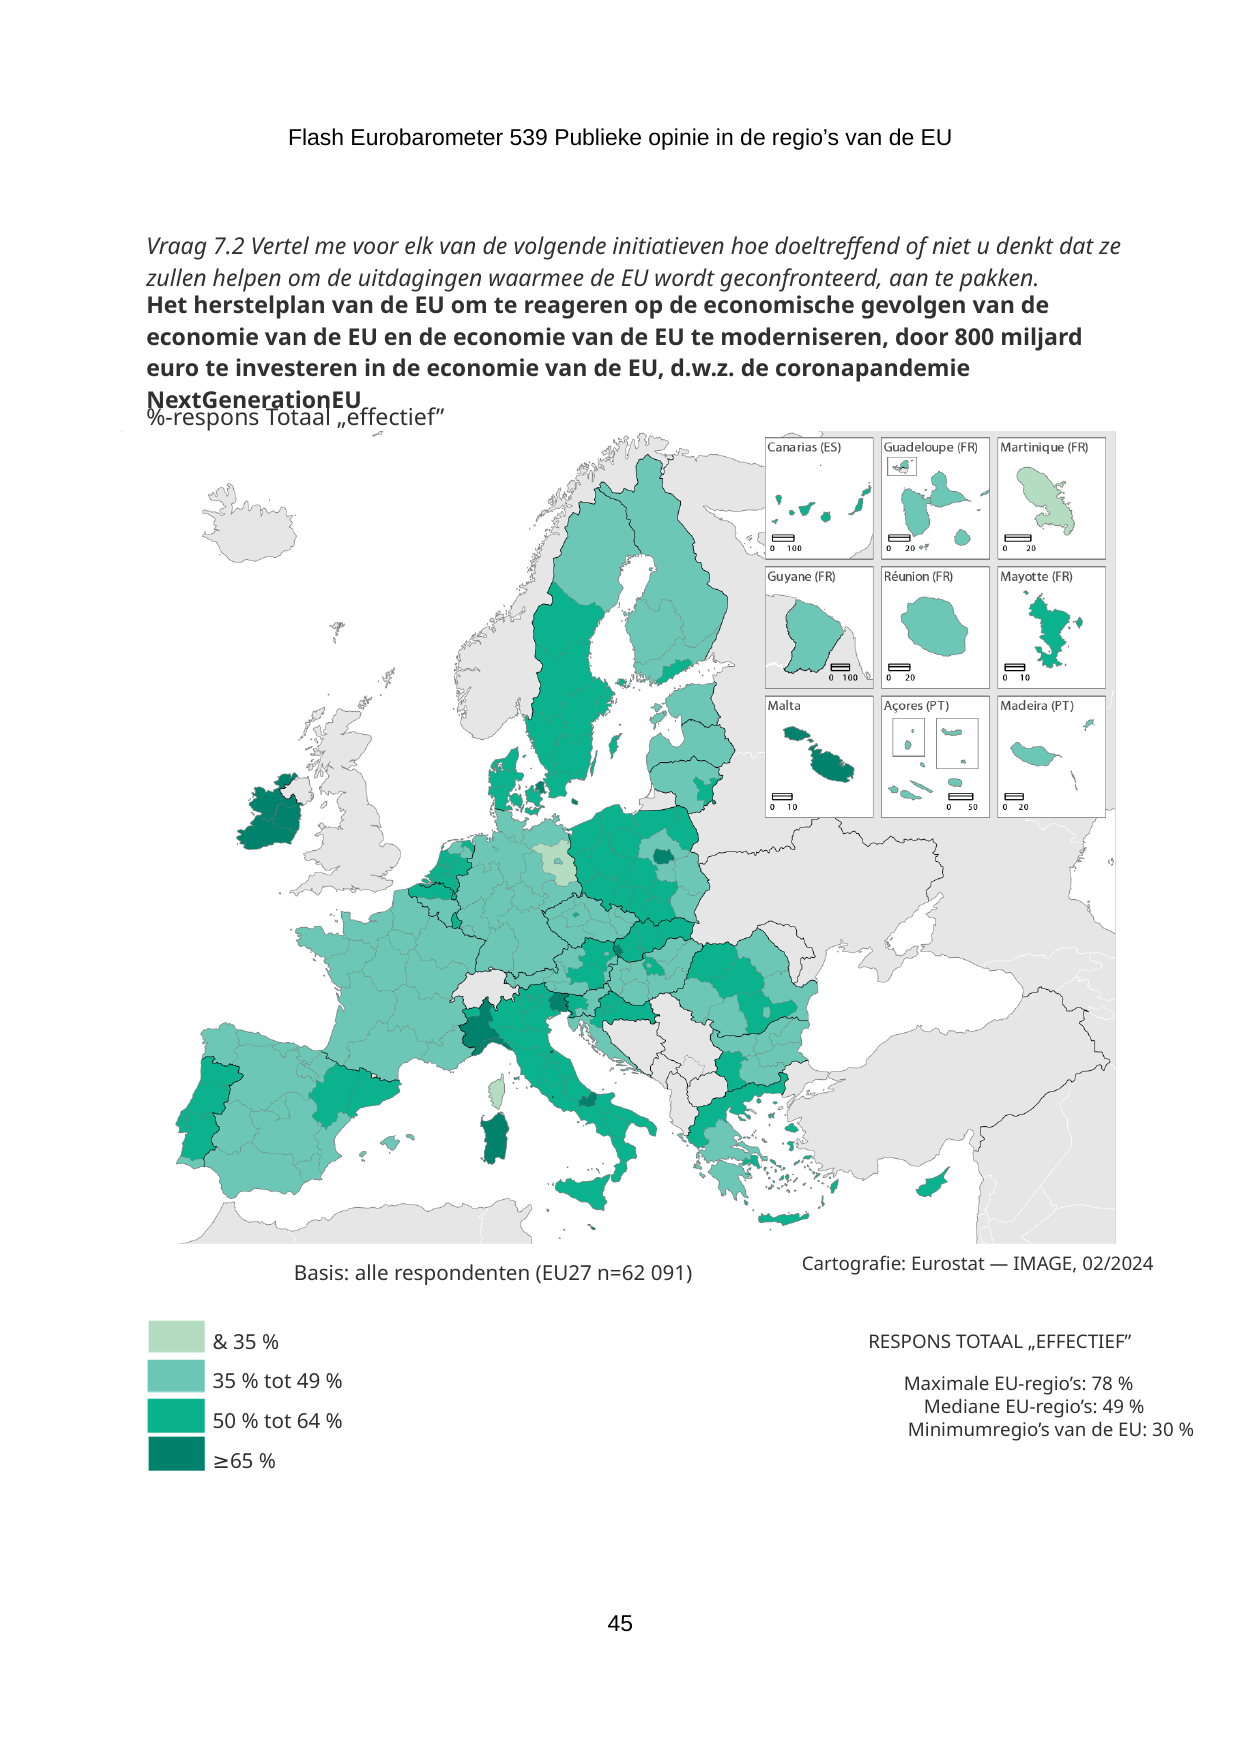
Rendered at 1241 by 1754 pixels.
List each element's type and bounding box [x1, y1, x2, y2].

picture [148, 1399, 204, 1432]
picture [149, 1321, 204, 1353]
picture [148, 1360, 204, 1393]
picture [149, 1437, 204, 1470]
picture [118, 427, 1119, 1244]
